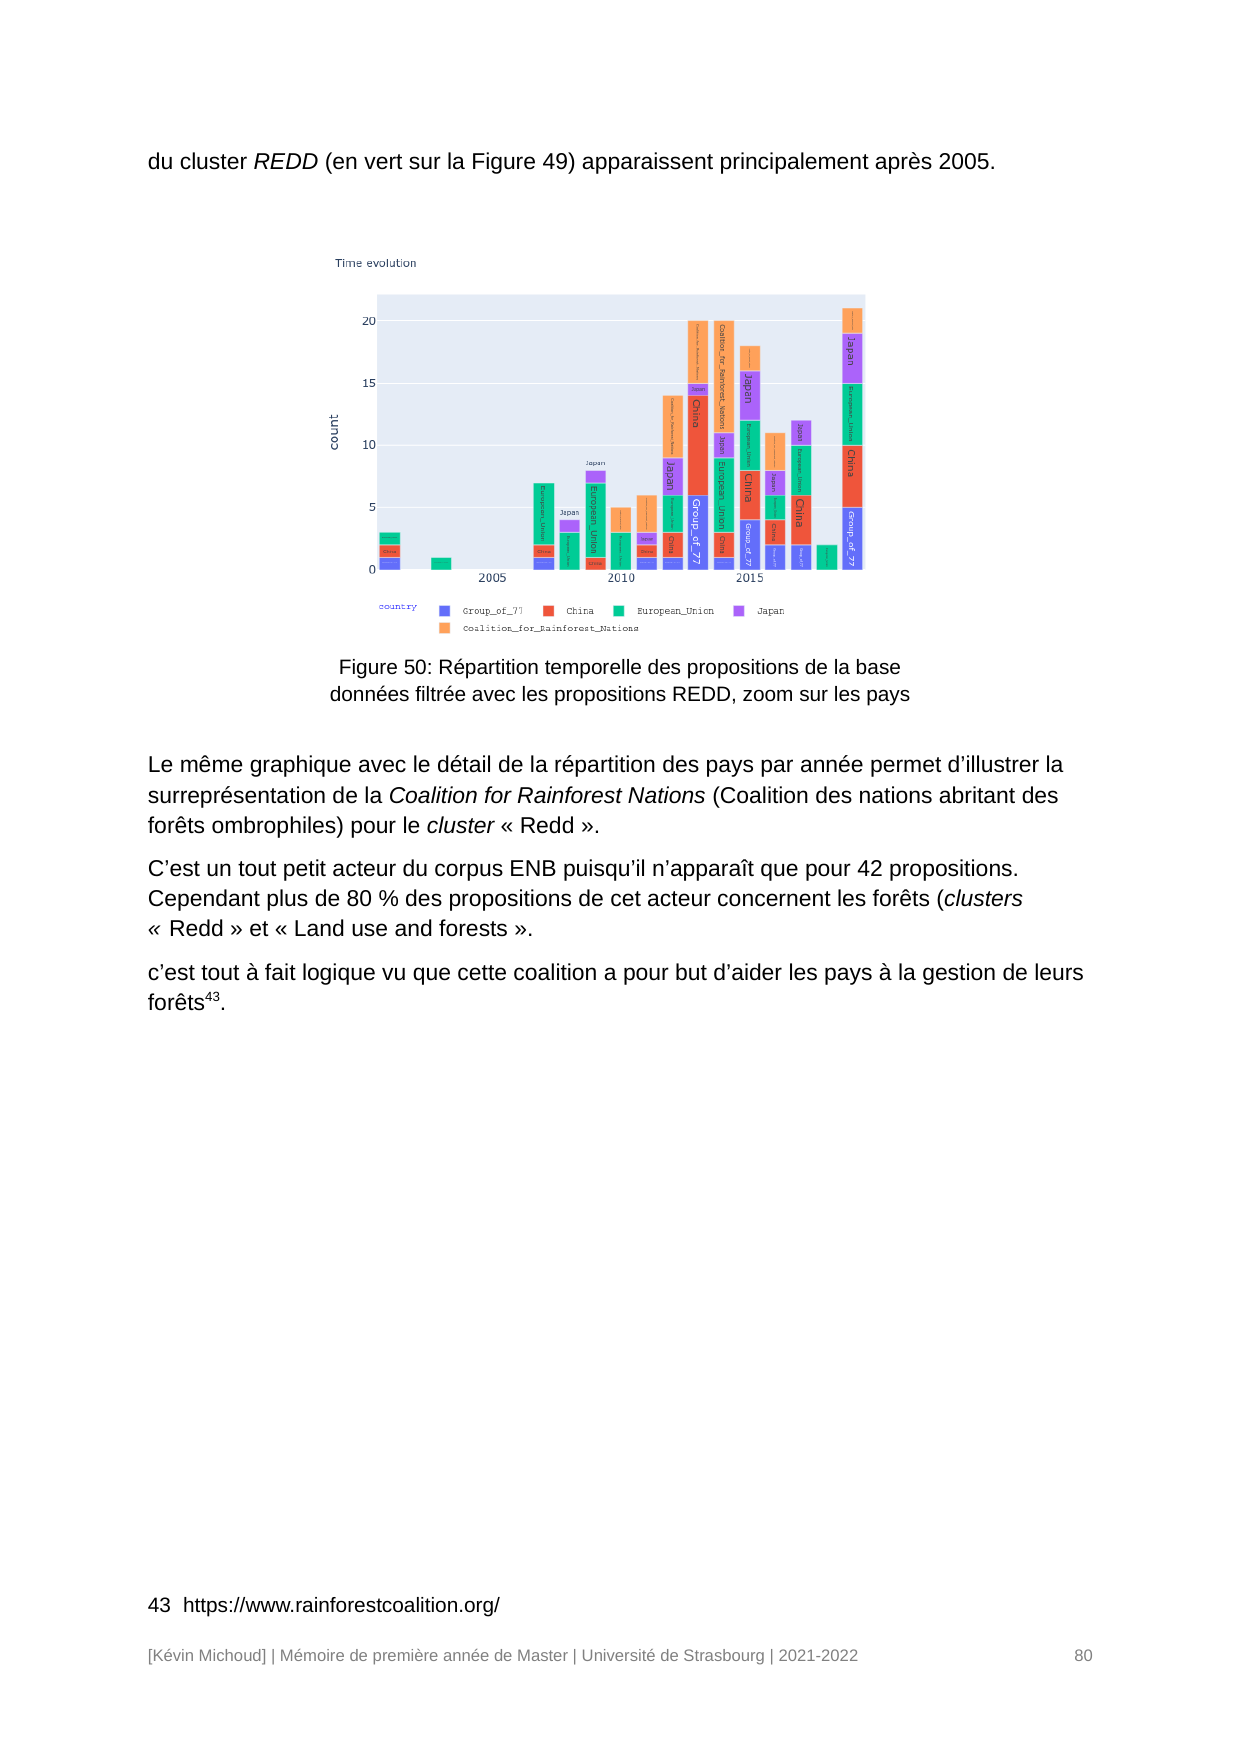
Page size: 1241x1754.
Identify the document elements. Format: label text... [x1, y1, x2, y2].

text du cluster REDD (en vert sur la Figure 49) apparaissent principalement après 2005. [148, 148, 1093, 174]
picture [303, 240, 937, 652]
text Le même graphique avec le détail de la répartition des pays par année permet d’illustrer la surreprésentation de la Coalition for Rainforest Nations (Coalition des nations abritant des forêts ombrophiles) pour le cluster « Redd ». [148, 751, 1093, 838]
text Figure 50: Répartition temporelle des propositions de la base données filtrée avec les propositions REDD, zoom sur les pays [304, 652, 936, 706]
text https://www.rainforestcoalition.org/ [148, 1593, 1093, 1617]
text C’est un tout petit acteur du corpus ENB puisqu’il n’apparaît que pour 42 propositions. Cependant plus de 80 % des propositions de cet acteur concernent les forêts (clusters « Redd » et « Land use and forests ». [148, 855, 1093, 942]
text c’est tout à fait logique vu que cette coalition a pour but d’aider les pays à la gestion de leurs forêts. [148, 958, 1093, 1015]
